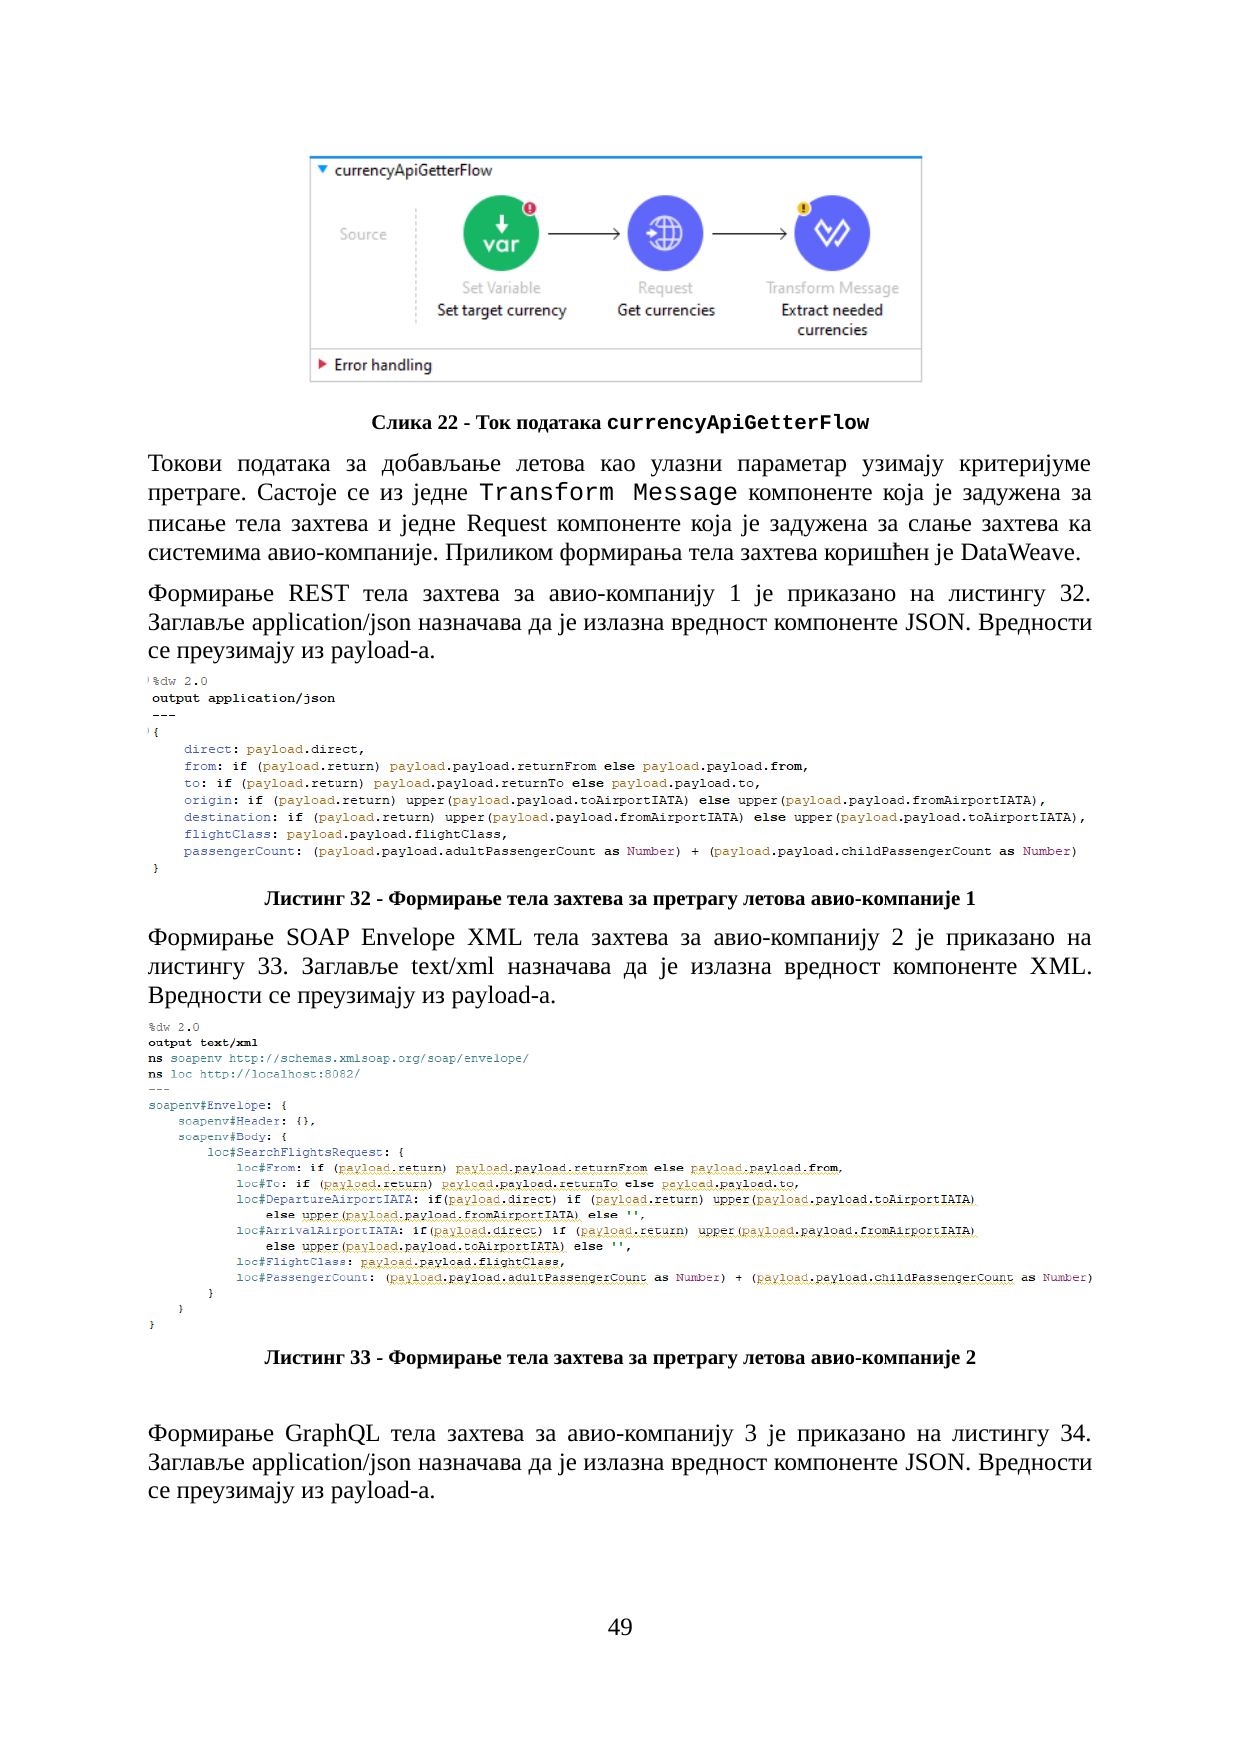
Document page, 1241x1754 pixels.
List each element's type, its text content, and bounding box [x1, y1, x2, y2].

text Формирање GraphQL тела захтева за авио-компанију 3 је приказано на листингу 34. Заглавље application/json назначава да је излазна вредност компоненте JSON. Вредности се преузимају из payload-a. [148, 1418, 1092, 1504]
text Листинг 33 - Формирање тела захтева за претрагу летова авио-компаније 2 [148, 1333, 1092, 1369]
text Токови података за добављање летова као улазни параметар узимају критеријуме претраге. Састоје се из једне Transform Message компоненте која је задужена за писање тела захтева и једне Request компоненте која је задужена за слање захтева ка системима авио-компаније. Приликом формирања тела захтева коришћен је DataWeave. [148, 448, 1092, 565]
picture [147, 676, 1093, 874]
text Листинг 32 - Формирање тела захтева за претрагу летова авио-компаније 1 [148, 874, 1092, 910]
picture [147, 1021, 1093, 1333]
text Формирање SOAP Envelope XML тела захтева за авио-компанију 2 је приказано на листингу 33. Заглавље text/xml назначава да је излазна вредност компоненте XML. Вредности се преузимају из payload-a. [148, 922, 1092, 1008]
picture [302, 147, 938, 398]
text Формирање REST тела захтева за авио-компанију 1 је приказано на листингу 32. Заглавље application/json назначава да је излазна вредност компоненте JSON. Вредности се преузимају из payload-a. [148, 578, 1092, 664]
text Слика 22 - Ток података currencyApiGetterFlow [148, 410, 1092, 436]
